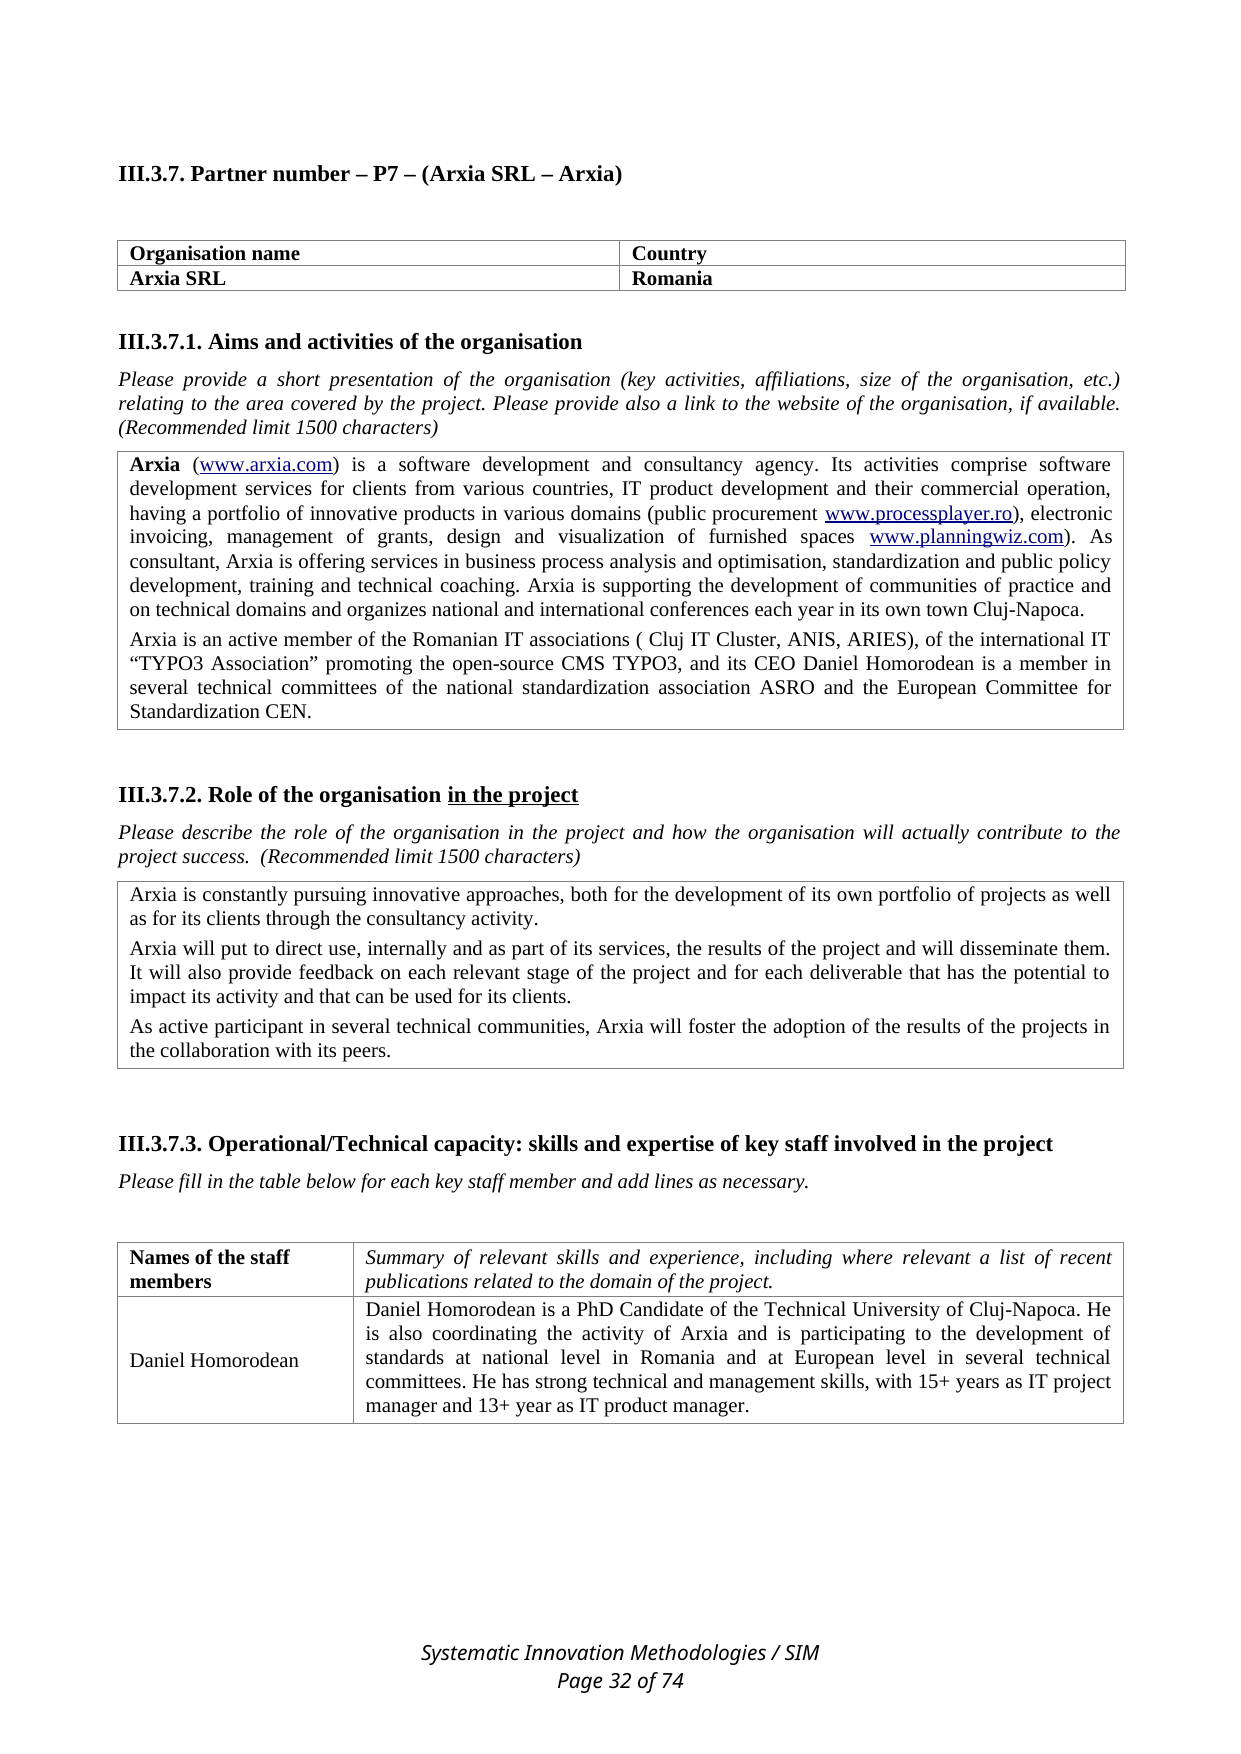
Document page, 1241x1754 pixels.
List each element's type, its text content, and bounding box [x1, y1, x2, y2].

table_header Organisation name [118, 241, 619, 265]
text III.3.7.3. Operational/Technical capacity: skills and expertise of key staff involved in the project [118, 1130, 1122, 1156]
table_cell Daniel Homorodean [118, 1297, 353, 1423]
table_header Summary of relevant skills and experience, including where relevant a list of recent publications related to the domain of the project. [354, 1243, 1123, 1296]
table_cell Arxia SRL [118, 266, 619, 290]
table_header Names of the staff members [118, 1243, 353, 1296]
table_cell Daniel Homorodean is a PhD Candidate of the Technical University of Cluj-Napoca. He is also coordinating the activity of Arxia and is participating to the development of standards at national level in Romania and at European level in several technical committees. He has strong technical and management skills, with 15+ years as IT project manager and 13+ year as IT product manager. [354, 1297, 1123, 1423]
subtitle III.3.7. Partner number – P7 – (Arxia SRL – Arxia) [118, 160, 1122, 187]
table_header Arxia (www.arxia.com) is a software development and consultancy agency. Its activities comprise software development services for clients from various countries, IT product development and their commercial operation, having a portfolio of innovative products in various domains (public procurement www.processplayer.ro), electronic invoicing, management of grants, design and visualization of furnished spaces www.planningwiz.com). As consultant, Arxia is offering services in business process analysis and optimisation, standardization and public policy development, training and technical coaching. Arxia is supporting the development of communities of practice and on technical domains and organizes national and international conferences each year in its own town Cluj-Napoca. Arxia is an active member of the Romanian IT associations ( Cluj IT Cluster, ANIS, ARIES), of the international IT “TYPO3 Association” promoting the open-source CMS TYPO3, and its CEO Daniel Homorodean is a member in several technical committees of the national standardization association ASRO and the European Committee for Standardization CEN. [118, 452, 1123, 729]
text Please provide a short presentation of the organisation (key activities, affiliations, size of the organisation, etc.) relating to the area covered by the project. Please provide also a link to the website of the organisation, if available. (Recommended limit 1500 characters) [118, 367, 1122, 439]
text Please describe the role of the organisation in the project and how the organisation will actually contribute to the project success. (Recommended limit 1500 characters) [118, 820, 1122, 868]
text III.3.7.1. Aims and activities of the organisation [118, 328, 1122, 354]
table_cell Romania [620, 266, 1125, 290]
table_header Country [620, 241, 1125, 265]
text Please fill in the table below for each key staff member and add lines as necessary. [118, 1168, 1122, 1193]
table_header Arxia is constantly pursuing innovative approaches, both for the development of its own portfolio of projects as well as for its clients through the consultancy activity. Arxia will put to direct use, internally and as part of its services, the results of the project and will disseminate them. It will also provide feedback on each relevant stage of the project and for each deliverable that has the potential to impact its activity and that can be used for its clients. As active participant in several technical communities, Arxia will foster the adoption of the results of the projects in the collaboration with its peers. [118, 882, 1123, 1068]
text III.3.7.2. Role of the organisation in the project [118, 781, 1122, 808]
